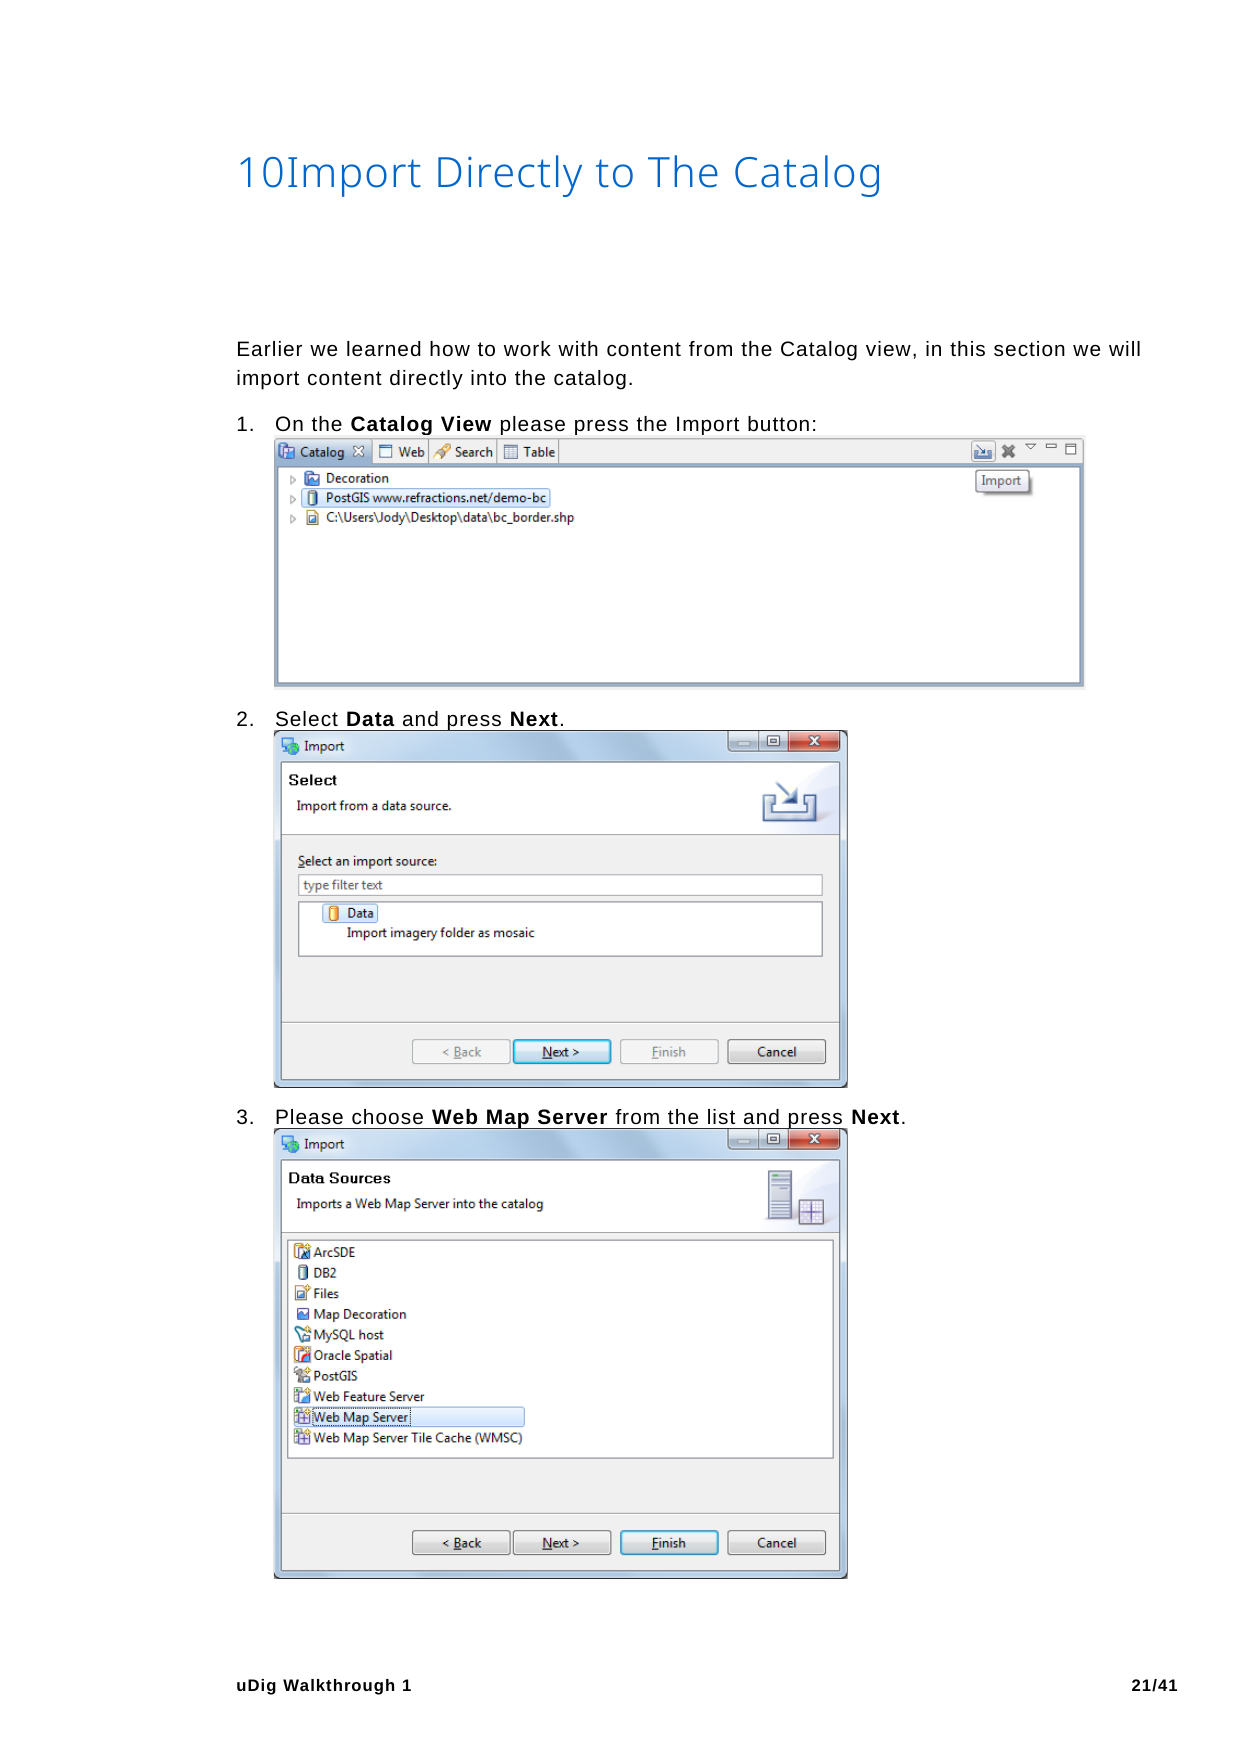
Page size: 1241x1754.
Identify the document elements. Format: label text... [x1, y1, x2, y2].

list Select Data and press Next. [236, 707, 1181, 730]
picture [273, 730, 848, 1088]
picture [273, 435, 1086, 690]
subtitle Import Directly to The Catalog [236, 143, 1181, 200]
list Please choose Web Map Server from the list and press Next. [236, 1104, 1181, 1128]
list On the Catalog View please press the Import button: [236, 411, 1181, 435]
text Earlier we learned how to work with content from the Catalog view, in this section we will import content directly into the catalog. [236, 337, 1181, 389]
picture [273, 1128, 848, 1579]
